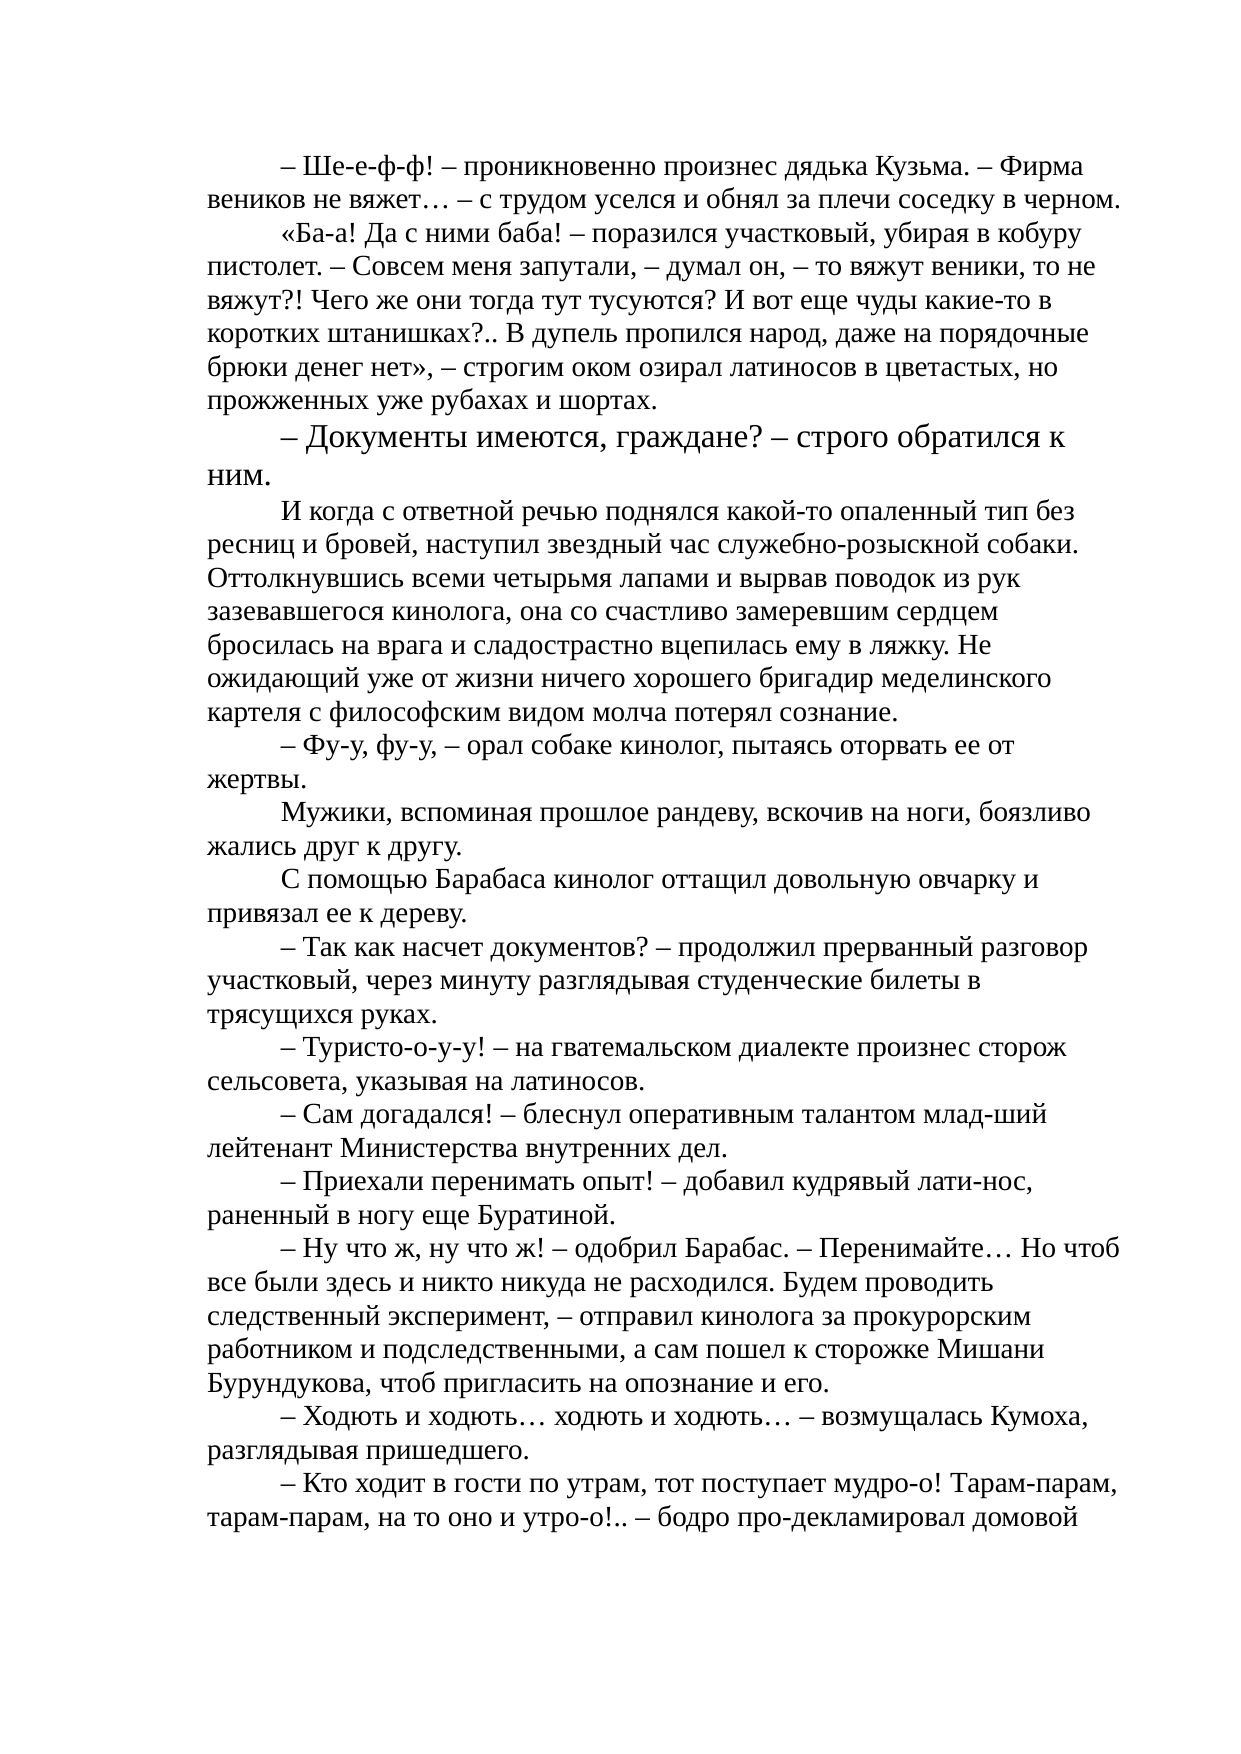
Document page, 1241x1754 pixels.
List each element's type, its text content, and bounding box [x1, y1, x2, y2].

text – Сам догадался! – блеснул оперативным талантом млад-ший лейтенант Министерства внутренних дел. [207, 1096, 1122, 1163]
text «Ба-а! Да с ними баба! – поразился участковый, убирая в кобуру пистолет. – Совсем меня запутали, – думал он, – то вяжут веники, то не вяжут?! Чего же они тогда тут тусуются? И вот еще чуды какие-то в коротких штанишках?.. В дупель пропился народ, даже на порядочные брюки денег нет», – строгим оком озирал латиносов в цветастых, но прожженных уже рубахах и шортах. [207, 215, 1122, 416]
text – Ше-е-ф-ф! – проникновенно произнес дядька Кузьма. – Фирма веников не вяжет… – с трудом уселся и обнял за плечи соседку в черном. [207, 148, 1122, 215]
text – Приехали перенимать опыт! – добавил кудрявый лати-нос, раненный в ногу еще Буратиной. [207, 1163, 1122, 1231]
text – Документы имеются, граждане? – строго обратился к ним. [207, 416, 1122, 493]
text – Так как насчет документов? – продолжил прерванный разговор участковый, через минуту разглядывая студенческие билеты в трясущихся руках. [207, 929, 1122, 1029]
text И когда с ответной речью поднялся какой-то опаленный тип без ресниц и бровей, наступил звездный час служебно-розыскной собаки. Оттолкнувшись всеми четырьмя лапами и вырвав поводок из рук зазевавшегося кинолога, она со счастливо замеревшим сердцем бросилась на врага и сладострастно вцепилась ему в ляжку. Не ожидающий уже от жизни ничего хорошего бригадир меделинского картеля с философским видом молча потерял сознание. [207, 493, 1122, 727]
text – Ходють и ходють… ходють и ходють… – возмущалась Кумоха, разглядывая пришедшего. [207, 1398, 1122, 1465]
text С помощью Барабаса кинолог оттащил довольную овчарку и привязал ее к дереву. [207, 862, 1122, 929]
text – Кто ходит в гости по утрам, тот поступает мудро-о! Тарам-парам, тарам-парам, на то оно и утро-о!.. – бодро про-декламировал домовой [207, 1465, 1122, 1532]
text – Туристо-о-у-у! – на гватемальском диалекте произнес сторож сельсовета, указывая на латиносов. [207, 1029, 1122, 1096]
text – Фу-у, фу-у, – орал собаке кинолог, пытаясь оторвать ее от жертвы. [207, 727, 1122, 794]
text Мужики, вспоминая прошлое рандеву, вскочив на ноги, боязливо жались друг к другу. [207, 794, 1122, 862]
text – Ну что ж, ну что ж! – одобрил Барабас. – Перенимайте… Но чтоб все были здесь и никто никуда не расходился. Будем проводить следственный эксперимент, – отправил кинолога за прокурорским работником и подследственными, а сам пошел к сторожке Мишани Бурундукова, чтоб пригласить на опознание и его. [207, 1231, 1122, 1398]
